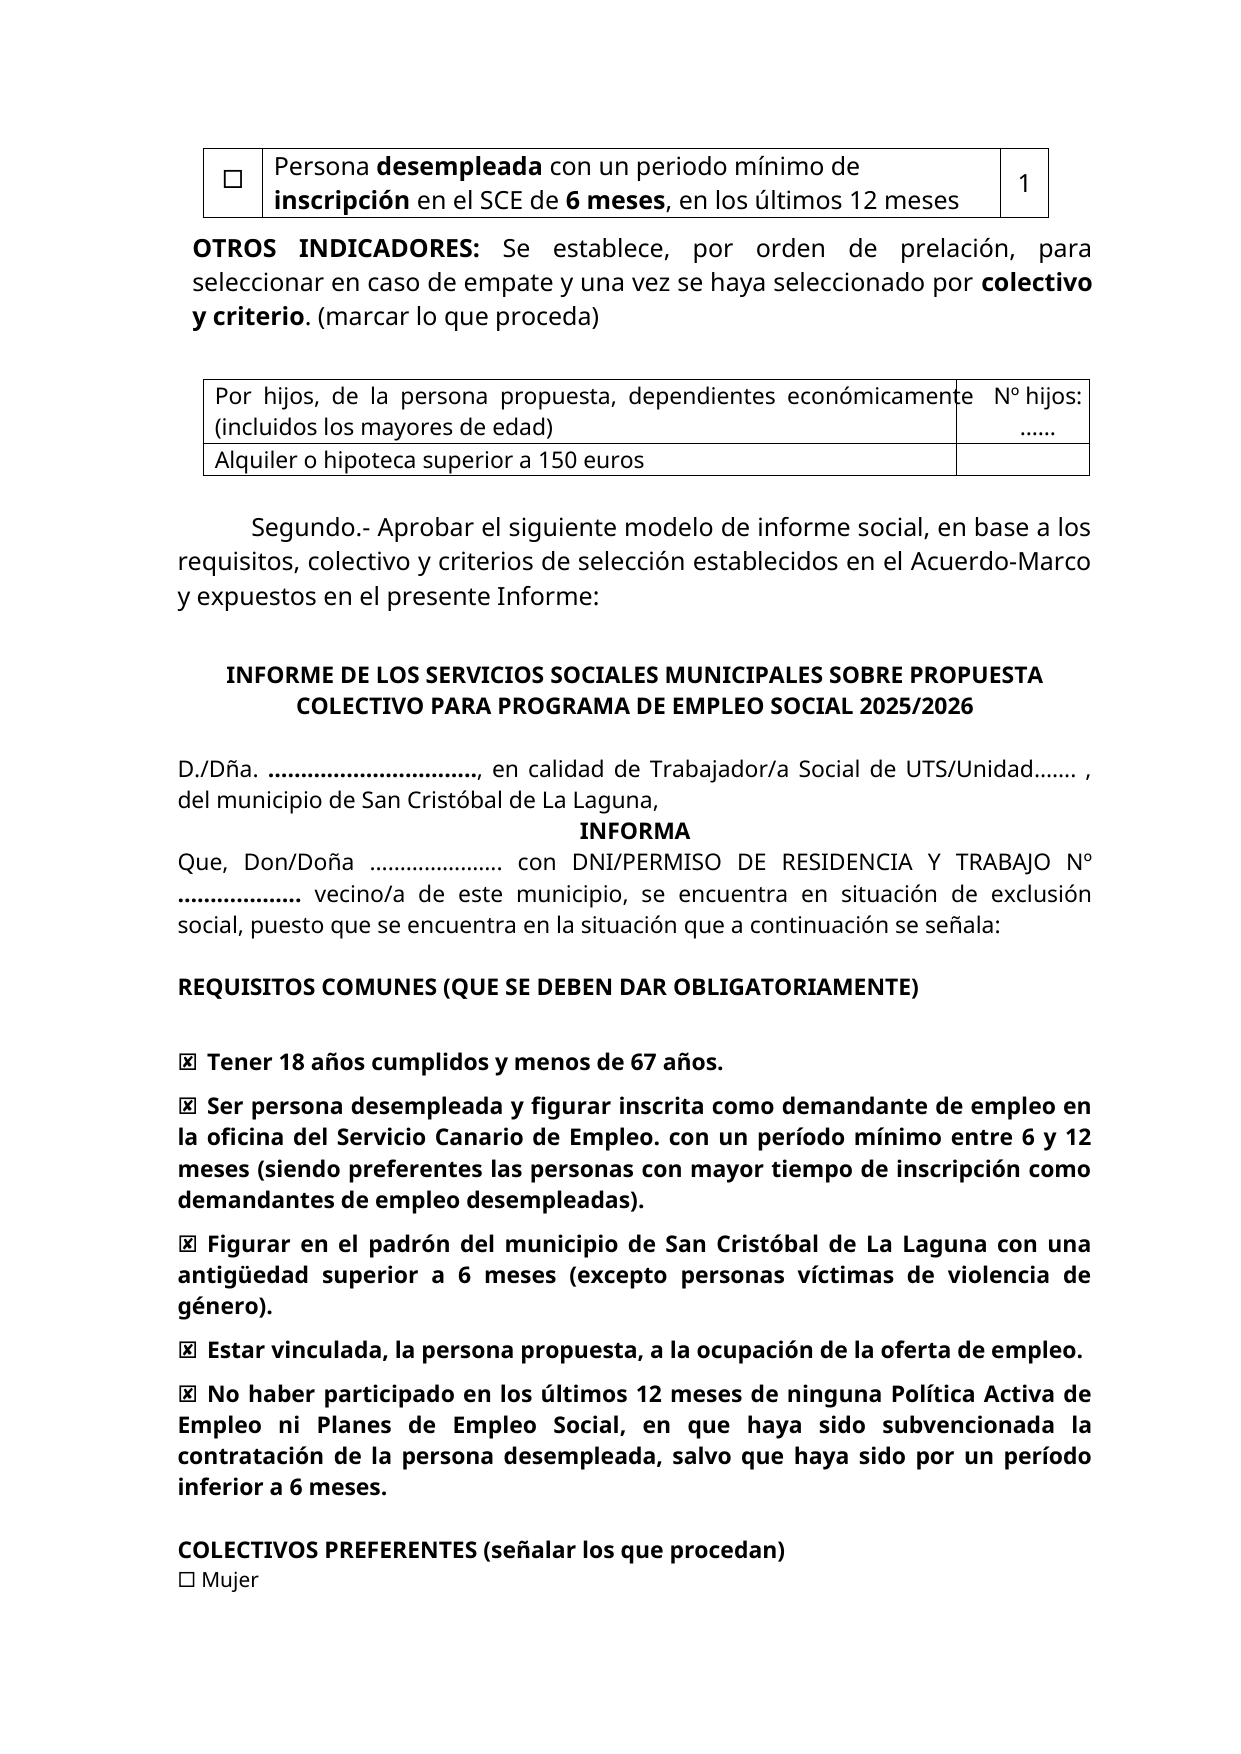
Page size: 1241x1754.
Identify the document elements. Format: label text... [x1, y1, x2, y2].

list Ser persona desempleada y figurar inscrita como demandante de empleo en la oficina del Servicio Canario de Empleo. con un período mínimo entre 6 y 12 meses (siendo preferentes las personas con mayor tiempo de inscripción como demandantes de empleo desempleadas). [177, 1090, 1093, 1215]
text COLECTIVO PARA PROGRAMA DE EMPLEO SOCIAL 2025/2026 [177, 690, 1093, 721]
table_cell  [204, 149, 262, 217]
table_header Por hijos, de la persona propuesta, dependientes económicamente (incluidos los mayores de edad) [204, 380, 956, 443]
text INFORME DE LOS SERVICIOS SOCIALES MUNICIPALES SOBRE PROPUESTA [177, 659, 1093, 690]
text REQUISITOS COMUNES (QUE SE DEBEN DAR OBLIGATORIAMENTE) [177, 971, 1093, 1002]
table_header Nº hijos: …… [957, 380, 1089, 443]
list Estar vinculada, la persona propuesta, a la ocupación de la oferta de empleo. [177, 1334, 1093, 1365]
text Que, Don/Doña …………………. con DNI/PERMISO DE RESIDENCIA Y TRABAJO Nº ………………. vecino/a de este municipio, se encuentra en situación de exclusión social, puesto que se encuentra en la situación que a continuación se señala: [177, 846, 1093, 940]
text  Mujer [177, 1565, 1093, 1593]
table_cell Alquiler o hipoteca superior a 150 euros [204, 444, 956, 475]
list Figurar en el padrón del municipio de San Cristóbal de La Laguna con una antigüedad superior a 6 meses (excepto personas víctimas de violencia de género). [177, 1227, 1093, 1321]
text Segundo.- Aprobar el siguiente modelo de informe social, en base a los requisitos, colectivo y criterios de selección establecidos en el Acuerdo-Marco y expuestos en el presente Informe: [177, 510, 1093, 612]
text COLECTIVOS PREFERENTES (señalar los que procedan) [177, 1534, 1093, 1565]
list No haber participado en los últimos 12 meses de ninguna Política Activa de Empleo ni Planes de Empleo Social, en que haya sido subvencionada la contratación de la persona desempleada, salvo que haya sido por un período inferior a 6 meses. [177, 1377, 1093, 1502]
text D./Dña. ………………………….., en calidad de Trabajador/a Social de UTS/Unidad……. , del municipio de San Cristóbal de La Laguna, [177, 752, 1093, 815]
subtitle INFORMA [177, 815, 1093, 846]
table_cell [957, 444, 1089, 475]
list Tener 18 años cumplidos y menos de 67 años. [177, 1046, 1093, 1077]
table_cell 1 [1001, 149, 1048, 217]
text OTROS INDICADORES: Se establece, por orden de prelación, para seleccionar en caso de empate y una vez se haya seleccionado por colectivo y criterio. (marcar lo que proceda) [192, 230, 1093, 332]
table_cell Persona desempleada con un periodo mínimo de inscripción en el SCE de 6 meses, en los últimos 12 meses [263, 149, 1000, 217]
